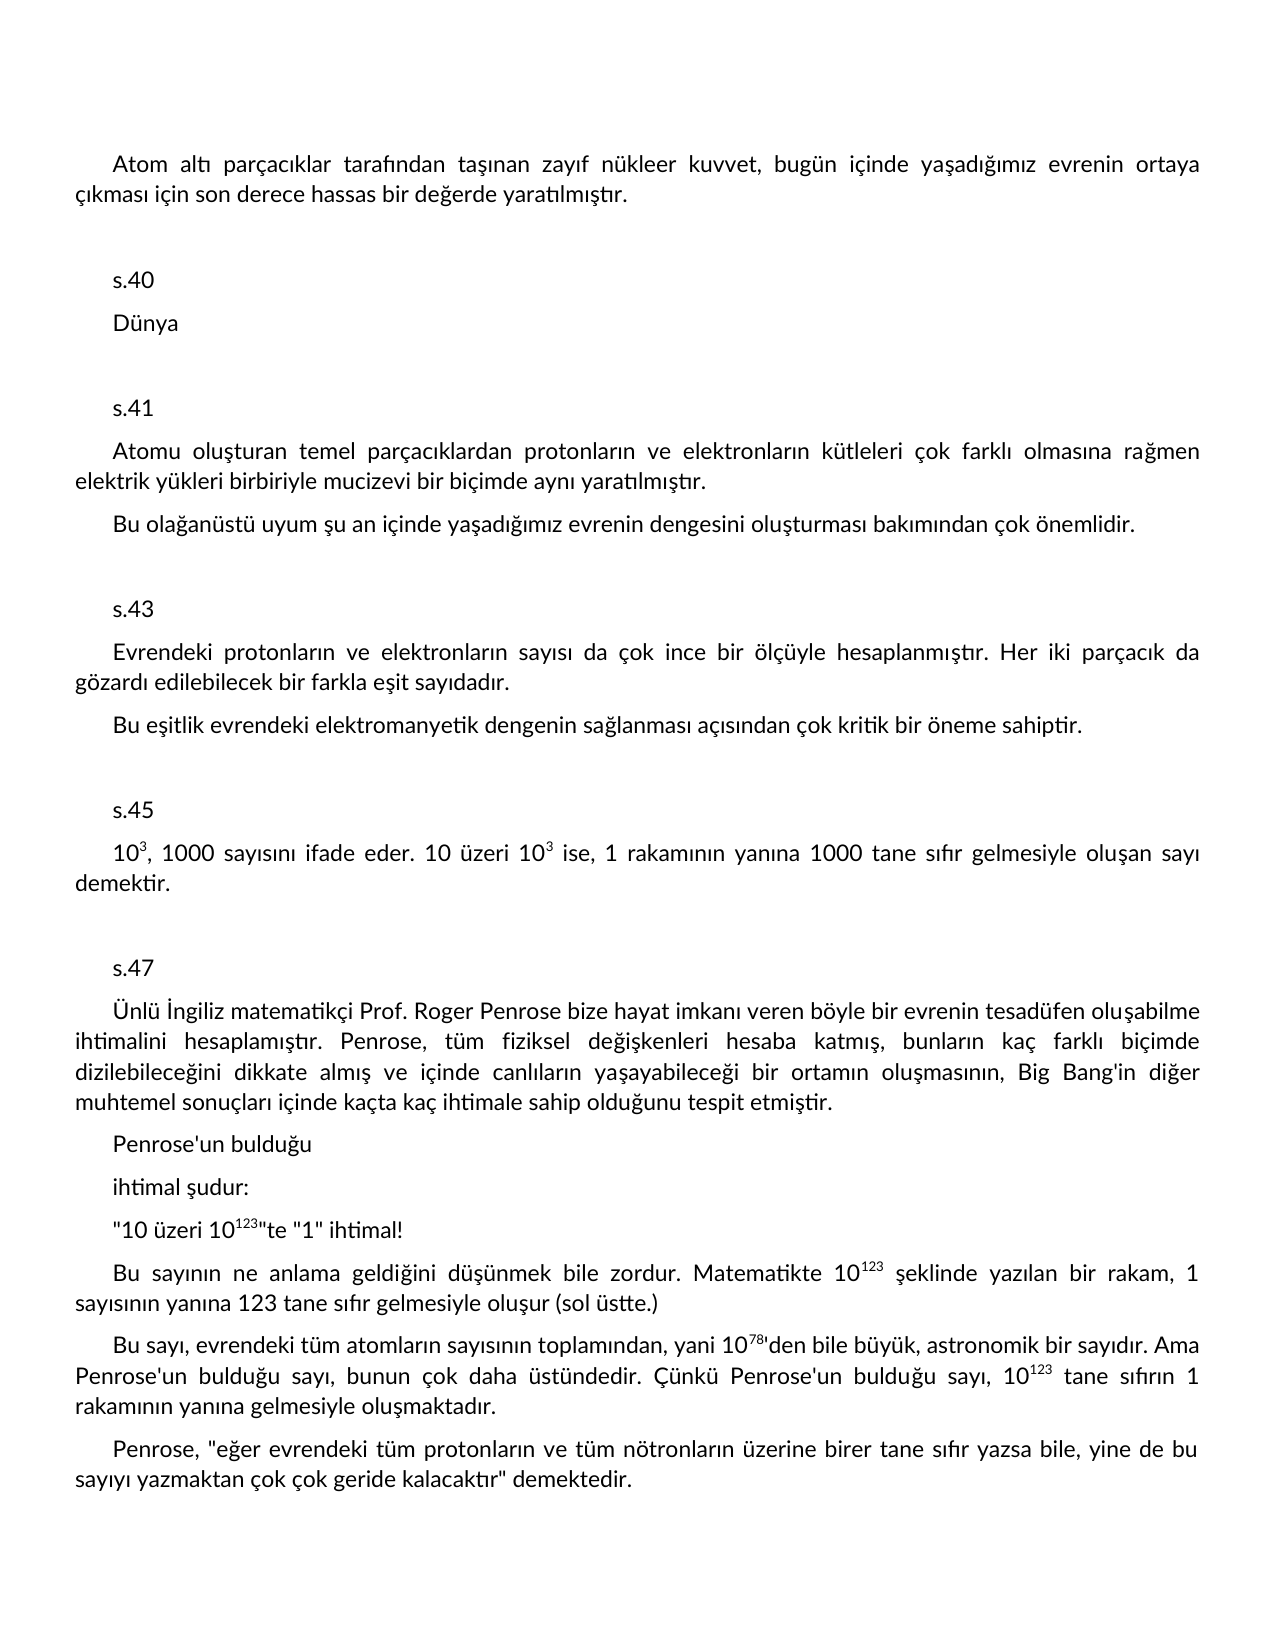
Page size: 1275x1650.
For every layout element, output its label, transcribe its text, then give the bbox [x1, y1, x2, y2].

text s.43 [75, 595, 1200, 622]
text ihtimal şudur: [75, 1173, 1200, 1200]
text "10 üzeri 10123"te "1" ihtimal! [75, 1216, 1200, 1243]
text Bu sayının ne anlama geldiğini düşünmek bile zordur. Matematikte 10123 şeklinde yazılan bir rakam, 1 sayısının yanına 123 tane sıfır gelmesiyle oluşur (sol üstte.) [75, 1258, 1200, 1316]
text Ünlü İngiliz matematikçi Prof. Roger Penrose bize hayat imkanı veren böyle bir evrenin tesadüfen oluşabilme ihtimalini hesaplamıştır. Penrose, tüm fiziksel değişkenleri hesaba katmış, bunların kaç farklı biçimde dizilebileceğini dikkate almış ve içinde canlıların yaşayabileceği bir ortamın oluşmasının, Big Bang'in diğer muhtemel sonuçları içinde kaçta kaç ihtimale sahip olduğunu tespit etmiştir. [75, 997, 1200, 1115]
text Atomu oluşturan temel parçacıklardan protonların ve elektronların kütleleri çok farklı olmasına rağmen elektrik yükleri birbiriyle mucizevi bir biçimde aynı yaratılmıştır. [75, 436, 1200, 494]
text Evrendeki protonların ve elektronların sayısı da çok ince bir ölçüyle hesaplanmıştır. Her iki parçacık da gözardı edilebilecek bir farkla eşit sayıdadır. [75, 637, 1200, 695]
text 103, 1000 sayısını ifade eder. 10 üzeri 103 ise, 1 rakamının yanına 1000 tane sıfır gelmesiyle oluşan sayı demektir. [75, 838, 1200, 896]
text Bu sayı, evrendeki tüm atomların sayısının toplamından, yani 1078'den bile büyük, astronomik bir sayıdır. Ama Penrose'un bulduğu sayı, bunun çok daha üstündedir. Çünkü Penrose'un bulduğu sayı, 10123 tane sıfırın 1 rakamının yanına gelmesiyle oluşmaktadır. [75, 1331, 1200, 1419]
text Bu eşitlik evrendeki elektromanyetik dengenin sağlanması açısından çok kritik bir öneme sahiptir. [75, 710, 1200, 738]
text s.40 [75, 266, 1200, 293]
text Dünya [75, 308, 1200, 336]
text Penrose, "eğer evrendeki tüm protonların ve tüm nötronların üzerine birer tane sıfır yazsa bile, yine de bu sayıyı yazmaktan çok çok geride kalacaktır" demektedir. [75, 1434, 1200, 1492]
text Penrose'un bulduğu [75, 1130, 1200, 1158]
text s.47 [75, 954, 1200, 982]
text Bu olağanüstü uyum şu an içinde yaşadığımız evrenin dengesini oluşturması bakımından çok önemlidir. [75, 509, 1200, 537]
text Atom altı parçacıklar tarafından taşınan zayıf nükleer kuvvet, bugün içinde yaşadığımız evrenin ortaya çıkması için son derece hassas bir değerde yaratılmıştır. [75, 150, 1200, 208]
text s.41 [75, 394, 1200, 421]
text s.45 [75, 796, 1200, 823]
